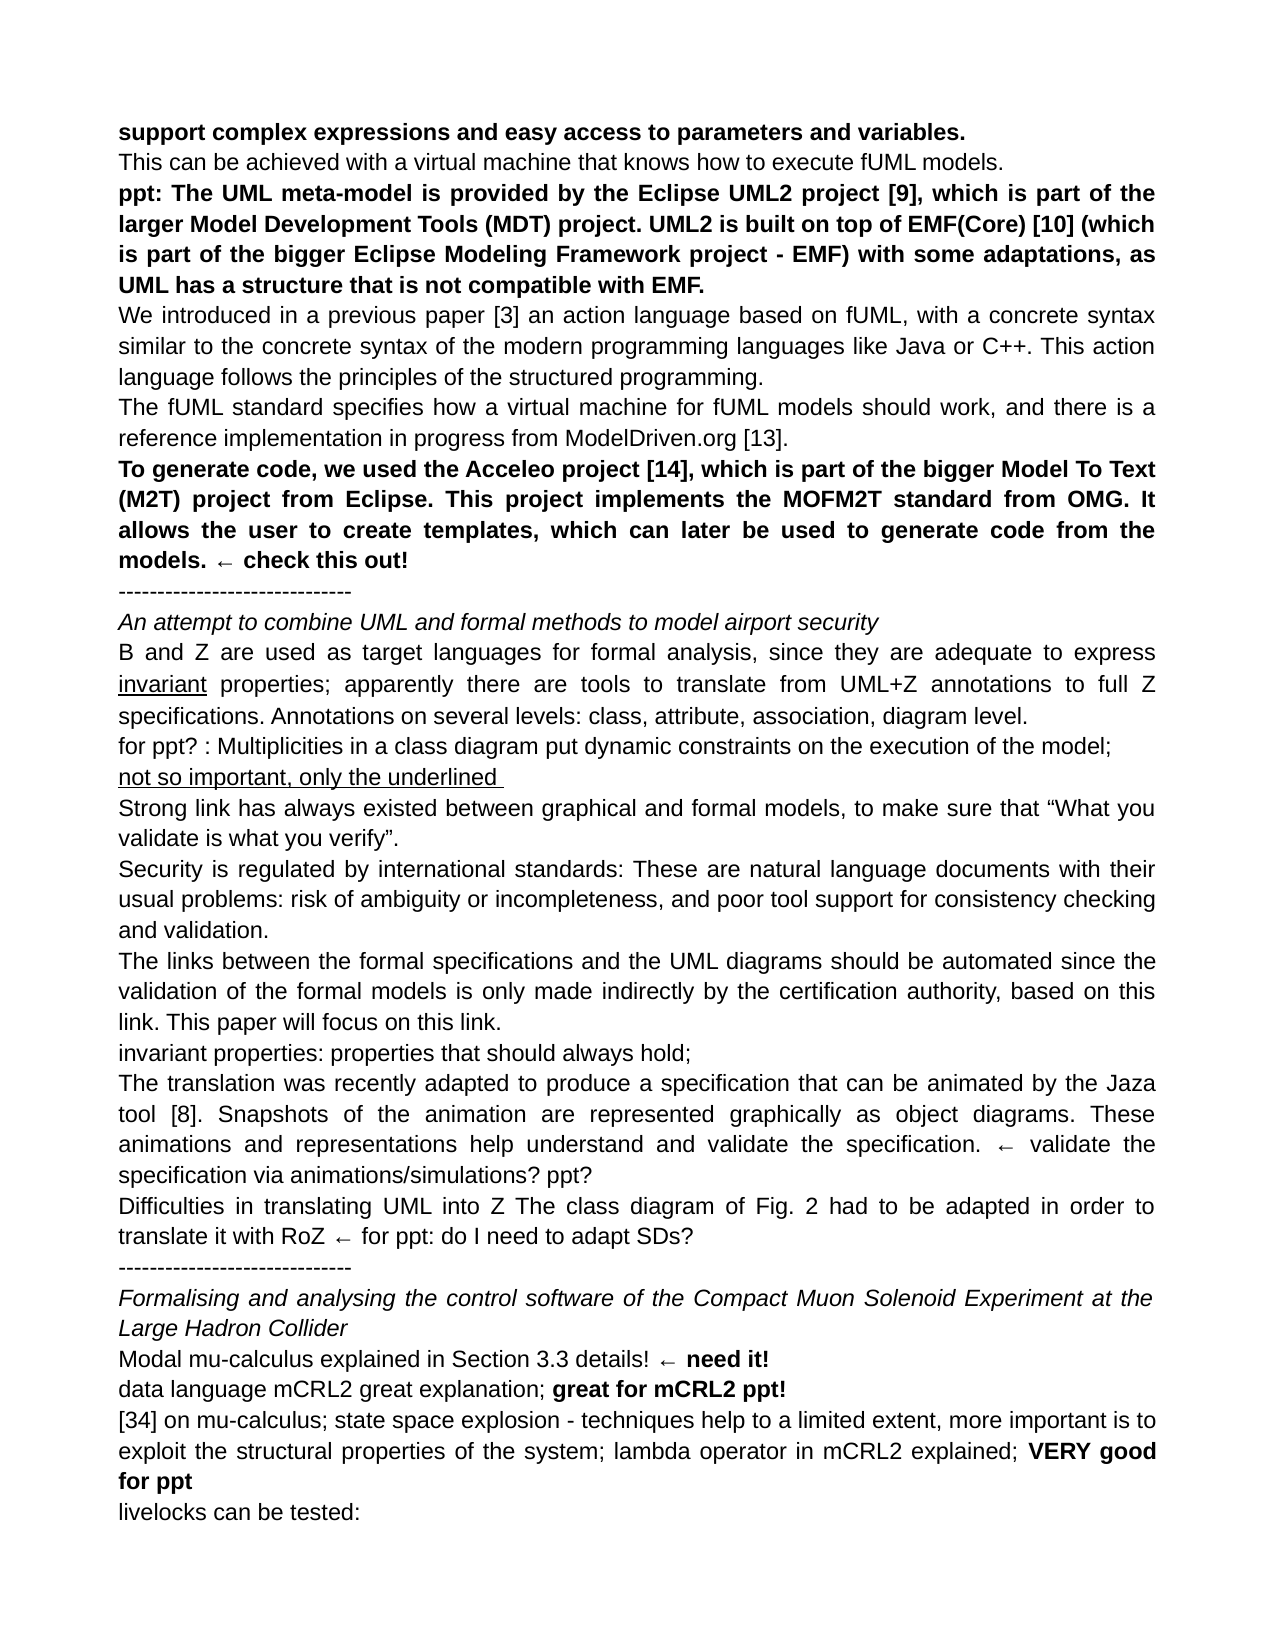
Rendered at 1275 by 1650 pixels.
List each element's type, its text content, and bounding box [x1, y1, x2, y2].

text The fUML standard specifies how a virtual machine for fUML models should work, and there is a reference implementation in progress from ModelDriven.org [13]. [118, 394, 1157, 451]
text The translation was recently adapted to produce a specification that can be animated by the Jaza tool [8]. Snapshots of the animation are represented graphically as object diagrams. These animations and representations help understand and validate the specification. ← validate the specification via animations/simulations? ppt? [118, 1069, 1157, 1188]
text not so important, only the underlined [118, 763, 1157, 790]
text B and Z are used as target languages for formal analysis, since they are adequate to express invariant properties; apparently there are tools to translate from UML+Z annotations to full Z specifications. Annotations on several levels: class, attribute, association, diagram level. [118, 639, 1157, 729]
text support complex expressions and easy access to parameters and variables. [118, 118, 1157, 145]
text invariant properties: properties that should always hold; [118, 1039, 1157, 1066]
text ------------------------------ [118, 1253, 1157, 1280]
text Modal mu-calculus explained in Section 3.3 details! ← need it! [118, 1345, 1157, 1372]
text ------------------------------ [118, 577, 1157, 604]
text Difficulties in translating UML into Z The class diagram of Fig. 2 had to be adapted in order to translate it with RoZ ← for ppt: do I need to adapt SDs? [118, 1192, 1157, 1249]
text [34] on mu-calculus; state space explosion - techniques help to a limited extent, more important is to exploit the structural properties of the system; lambda operator in mCRL2 explained; VERY good for ppt [118, 1406, 1157, 1494]
text data language mCRL2 great explanation; great for mCRL2 ppt! [118, 1376, 1157, 1403]
text This can be achieved with a virtual machine that knows how to execute fUML models. [118, 149, 1157, 176]
text The links between the formal specifications and the UML diagrams should be automated since the validation of the formal models is only made indirectly by the certification authority, based on this link. This paper will focus on this link. [118, 947, 1157, 1035]
text An attempt to combine UML and formal methods to model airport security [118, 608, 1157, 635]
text livelocks can be tested: [118, 1498, 1157, 1525]
text We introduced in a previous paper [3] an action language based on fUML, with a concrete syntax similar to the concrete syntax of the modern programming languages like Java or C++. This action language follows the principles of the structured programming. [118, 302, 1157, 390]
text Strong link has always existed between graphical and formal models, to make sure that “What you validate is what you verify”. [118, 794, 1157, 851]
text To generate code, we used the Acceleo project [14], which is part of the bigger Model To Text (M2T) project from Eclipse. This project implements the MOFM2T standard from OMG. It allows the user to create templates, which can later be used to generate code from the models. ← check this out! [118, 455, 1157, 574]
text ppt: The UML meta-model is provided by the Eclipse UML2 project [9], which is part of the larger Model Development Tools (MDT) project. UML2 is built on top of EMF(Core) [10] (which is part of the bigger Eclipse Modeling Framework project - EMF) with some adaptations, as UML has a structure that is not compatible with EMF. [118, 179, 1157, 298]
text Formalising and analysing the control software of the Compact Muon Solenoid Experiment at the Large Hadron Collider [118, 1284, 1157, 1341]
text Security is regulated by international standards: These are natural language documents with their usual problems: risk of ambiguity or incompleteness, and poor tool support for consistency checking and validation. [118, 855, 1157, 943]
text for ppt? : Multiplicities in a class diagram put dynamic constraints on the execution of the model; [118, 733, 1157, 759]
